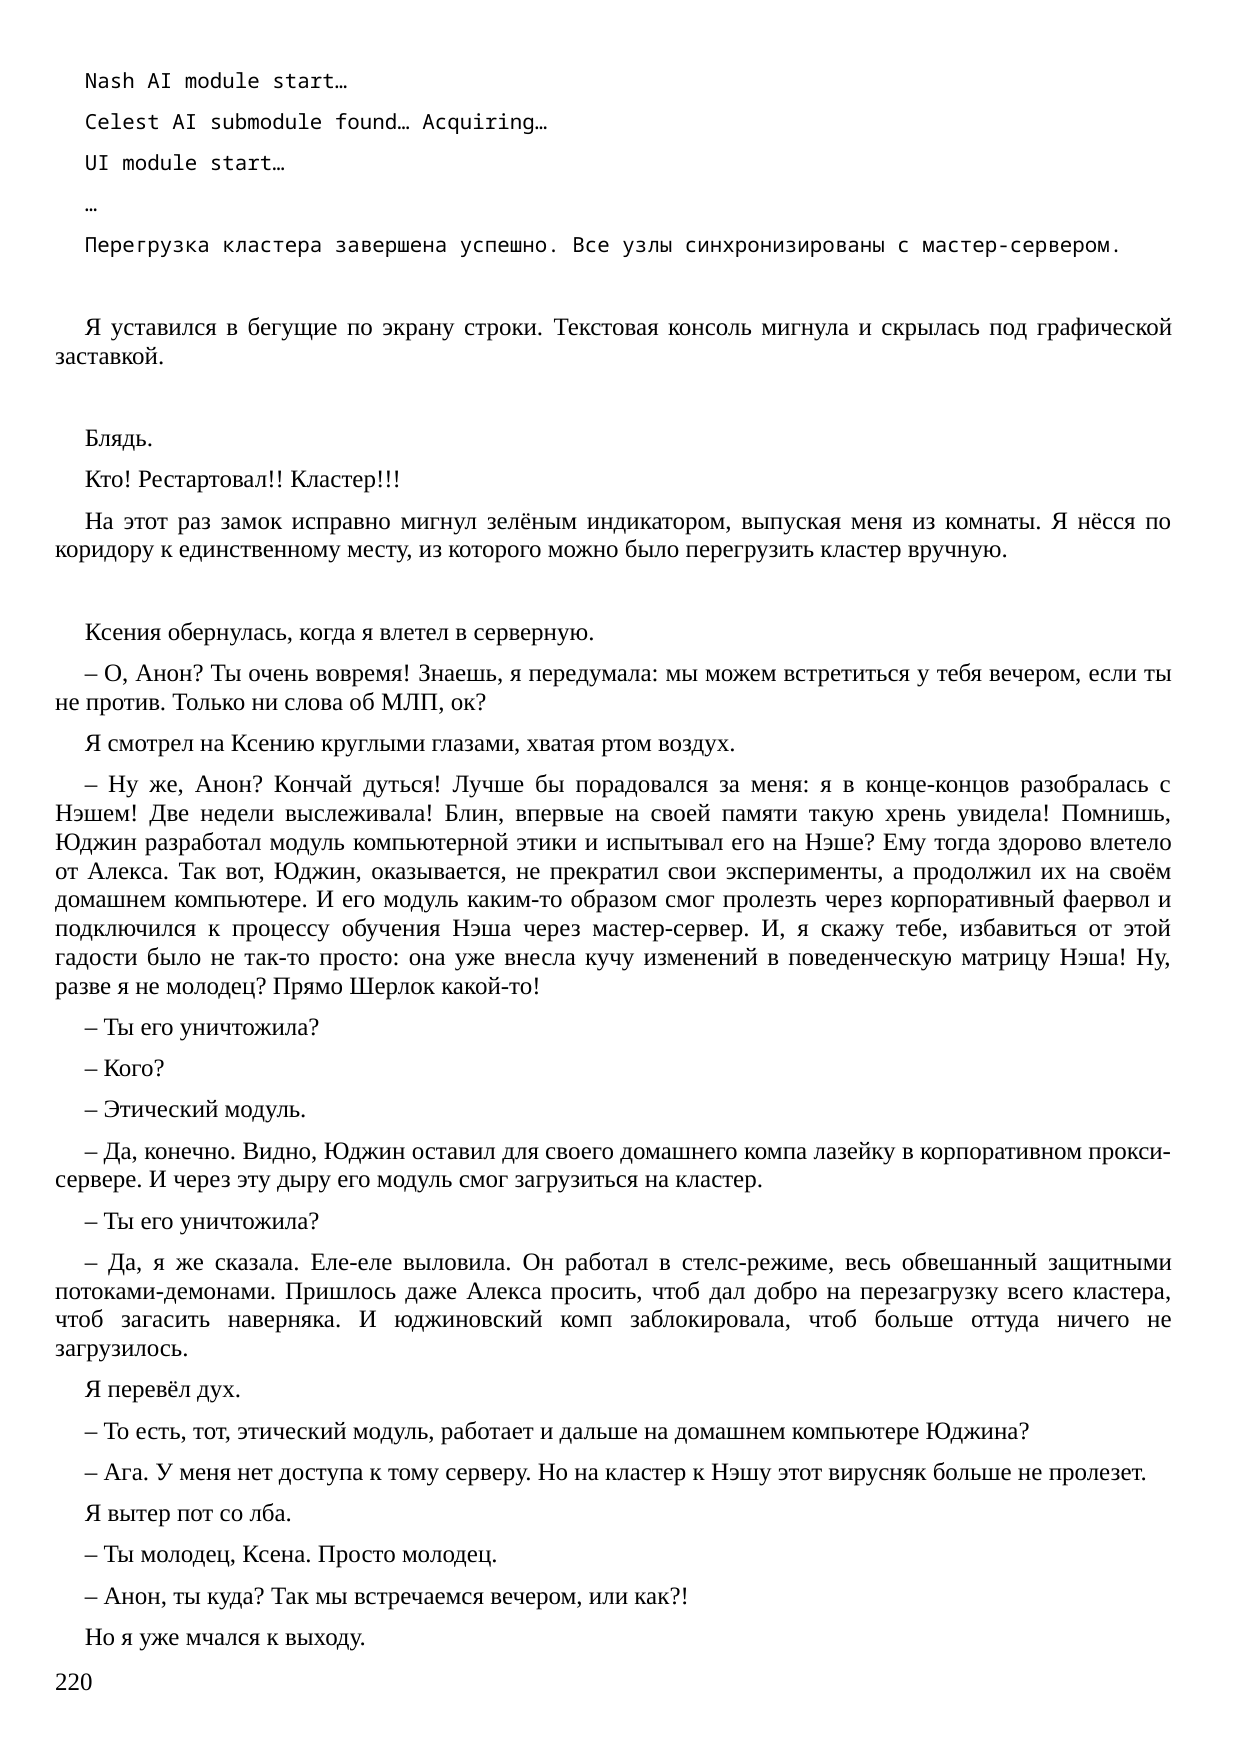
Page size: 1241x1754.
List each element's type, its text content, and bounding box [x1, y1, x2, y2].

text … [55, 189, 1173, 217]
text – Ага. У меня нет доступа к тому серверу. Но на кластер к Нэшу этот вирусняк больше не пролезет. [55, 1457, 1173, 1486]
text Блядь. [55, 423, 1173, 452]
text – Анон, ты куда? Так мы встречаемся вечером, или как?! [55, 1581, 1173, 1609]
text Celest AI submodule found… Acquiring… [55, 107, 1173, 135]
text UI module start… [55, 148, 1173, 176]
text На этот раз замок исправно мигнул зелёным индикатором, выпуская меня из комнаты. Я нёсся по коридору к единственному месту, из которого можно было перегрузить кластер вручную. [55, 506, 1173, 563]
text – Этический модуль. [55, 1094, 1173, 1123]
text Перегрузка кластера завершена успешно. Все узлы синхронизированы с мастер-сервером. [55, 230, 1173, 258]
text – Ну же, Анон? Кончай дуться! Лучше бы порадовался за меня: я в конце-концов разобралась с Нэшем! Две недели выслеживала! Блин, впервые на своей памяти такую хрень увидела! Помнишь, Юджин разработал модуль компьютерной этики и испытывал его на Нэше? Ему тогда здорово влетело от Алекса. Так вот, Юджин, оказывается, не прекратил свои эксперименты, а продолжил их на своём домашнем компьютере. И его модуль каким-то образом смог пролезть через корпоративный фаервол и подключился к процессу обучения Нэша через мастер-сервер. И, я скажу тебе, избавиться от этой гадости было не так-то просто: она уже внесла кучу изменений в поведенческую матрицу Нэша! Ну, разве я не молодец? Прямо Шерлок какой-то! [55, 769, 1173, 999]
text – Да, конечно. Видно, Юджин оставил для своего домашнего компа лазейку в корпоративном прокси-сервере. И через эту дыру его модуль смог загрузиться на кластер. [55, 1136, 1173, 1193]
text – О, Анон? Ты очень вовремя! Знаешь, я передумала: мы можем встретиться у тебя вечером, если ты не против. Только ни слова об МЛП, ок? [55, 658, 1173, 716]
text Nash AI module start… [55, 66, 1173, 94]
text Я уставился в бегущие по экрану строки. Текстовая консоль мигнула и скрылась под графической заставкой. [55, 312, 1173, 369]
text Но я уже мчался к выходу. [55, 1622, 1173, 1651]
text – Ты его уничтожила? [55, 1012, 1173, 1041]
text Кто! Рестартовал!! Кластер!!! [55, 464, 1173, 493]
text Ксения обернулась, когда я влетел в серверную. [55, 617, 1173, 646]
text Я перевёл дух. [55, 1374, 1173, 1403]
text – Кого? [55, 1053, 1173, 1082]
text – Ты его уничтожила? [55, 1206, 1173, 1234]
text Я вытер пот со лба. [55, 1498, 1173, 1527]
text – Да, я же сказала. Еле-еле выловила. Он работал в стелс-режиме, весь обвешанный защитными потоками-демонами. Пришлось даже Алекса просить, чтоб дал добро на перезагрузку всего кластера, чтоб загасить наверняка. И юджиновский комп заблокировала, чтоб больше оттуда ничего не загрузилось. [55, 1247, 1173, 1362]
text Я смотрел на Ксению круглыми глазами, хватая ртом воздух. [55, 728, 1173, 757]
text – Ты молодец, Ксена. Просто молодец. [55, 1539, 1173, 1568]
text – То есть, тот, этический модуль, работает и дальше на домашнем компьютере Юджина? [55, 1416, 1173, 1444]
